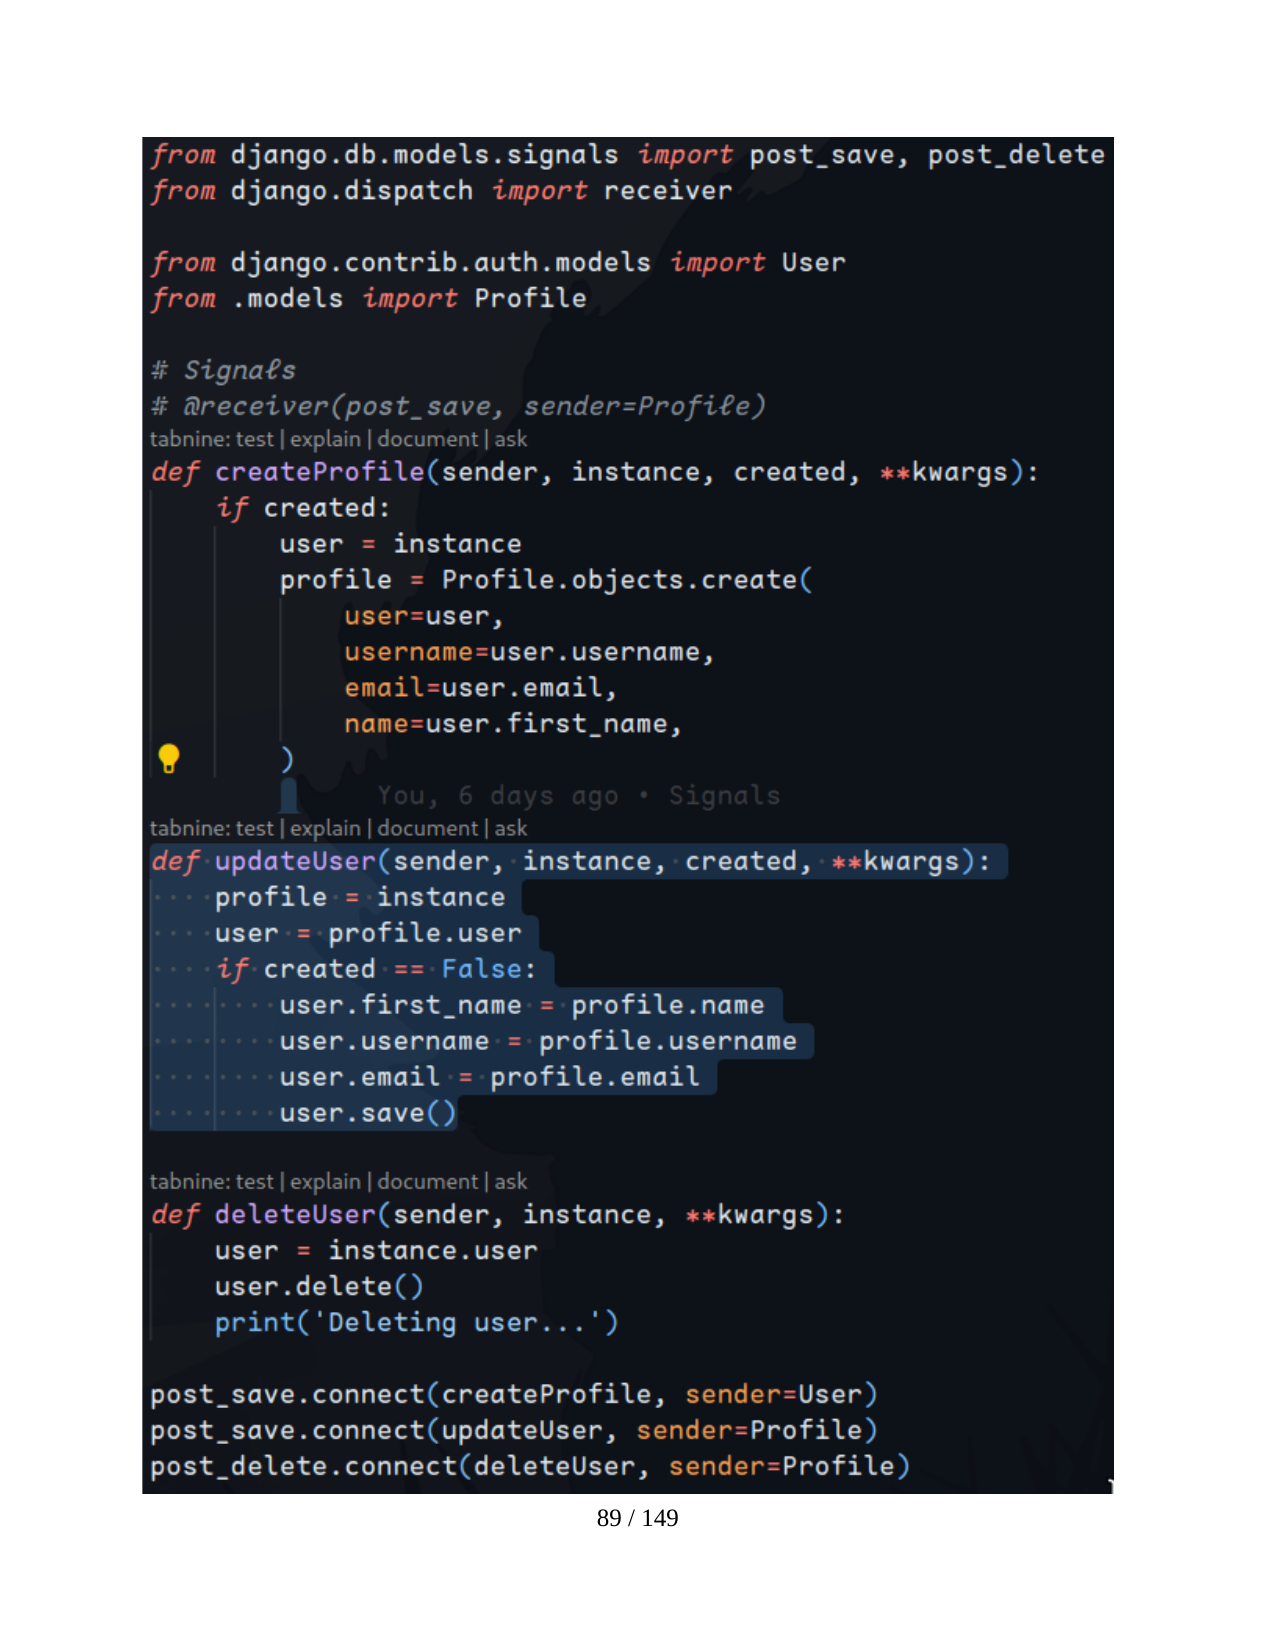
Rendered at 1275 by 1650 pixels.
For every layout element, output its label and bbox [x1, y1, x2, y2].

picture [142, 137, 1114, 1494]
